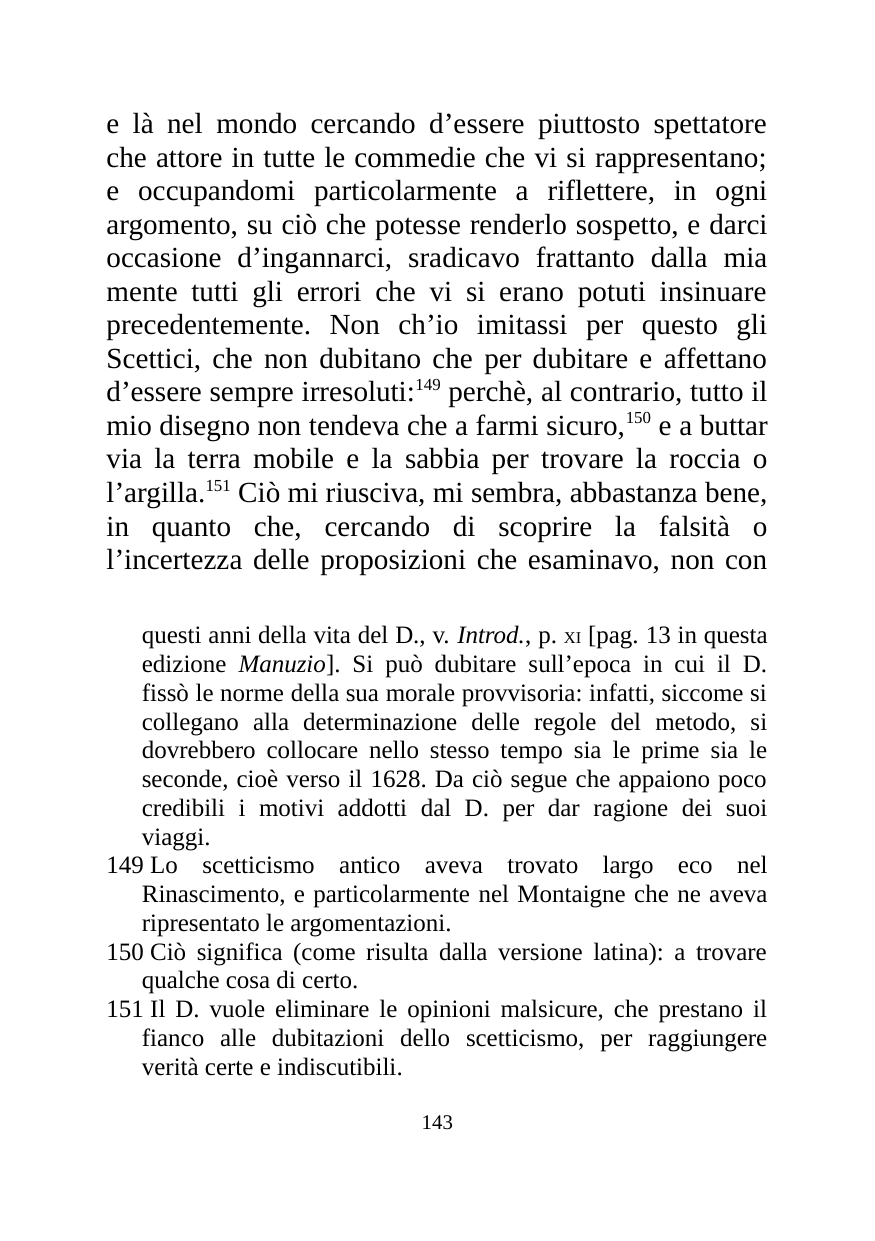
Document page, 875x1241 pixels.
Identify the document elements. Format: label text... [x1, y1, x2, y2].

text Lo scetticismo antico aveva trovato largo eco nel Rinascimento, e particolarmente nel Montaigne che ne aveva ripresentato le argomentazioni. [106, 850, 768, 937]
text Ciò significa (come risulta dalla versione latina): a trovare qualche cosa di certo. [106, 937, 768, 994]
text questi anni della vita del D., v. Introd., p. xi [pag. 13 in questa edizione Manuzio]. Si può dubitare sull’epoca in cui il D. fissò le norme della sua morale provvisoria: infatti, siccome si collegano alla determinazione delle regole del metodo, si dovrebbero collocare nello stesso tempo sia le prime sia le seconde, cioè verso il 1628. Da ciò segue che appaiono poco credibili i motivi addotti dal D. per dar ragione dei suoi viaggi. [106, 620, 768, 850]
text Il D. vuole eliminare le opinioni malsicure, che prestano il fianco alle dubitazioni dello scetticismo, per raggiungere verità certe e indiscutibili. [106, 994, 768, 1080]
text e là nel mondo cercando d’essere piuttosto spettatore che attore in tutte le commedie che vi si rappresentano; e occupandomi particolarmente a riflettere, in ogni argomento, su ciò che potesse renderlo sospetto, e darci occasione d’ingannarci, sradicavo frattanto dalla mia mente tutti gli errori che vi si erano potuti insinuare precedentemente. Non ch’io imitassi per questo gli Scettici, che non dubitano che per dubitare e affettano d’essere sempre irresoluti: perchè, al contrario, tutto il mio disegno non tendeva che a farmi sicuro, e a buttar via la terra mobile e la sabbia per trovare la roccia o l’argilla. Ciò mi riusciva, mi sembra, abbastanza bene, in quanto che, cercando di scoprire la falsità o l’incertezza delle proposizioni che esaminavo, non con [106, 106, 768, 576]
